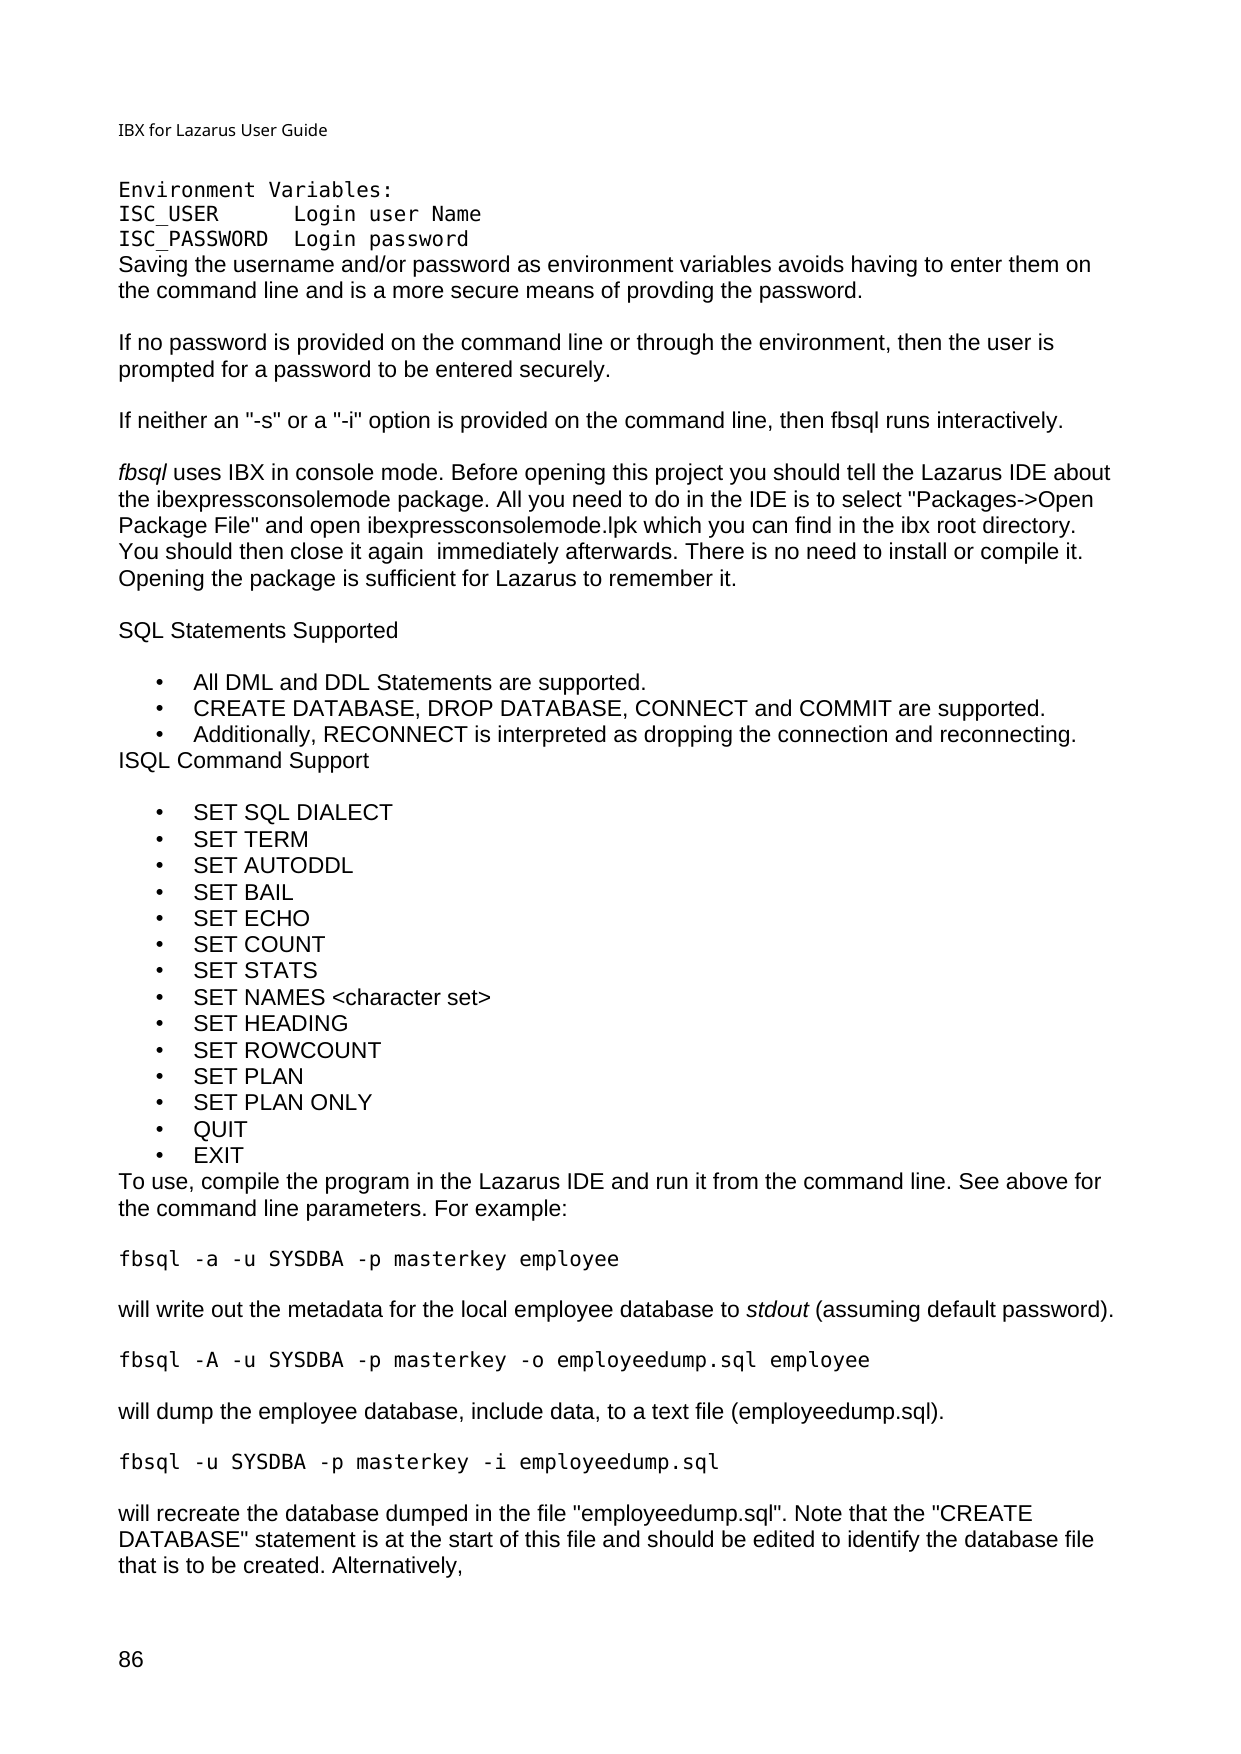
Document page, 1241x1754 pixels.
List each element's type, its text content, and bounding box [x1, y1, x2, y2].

list SET HEADING [156, 1010, 1122, 1037]
text If no password is provided on the command line or through the environment, then the user is prompted for a password to be entered securely. [118, 329, 1122, 382]
list SET STATS [156, 957, 1122, 984]
list SET PLAN ONLY [156, 1089, 1122, 1116]
text will dump the employee database, include data, to a text file (employeedump.sql). [118, 1398, 1122, 1424]
text fbsql -A -u SYSDBA -p masterkey -o employeedump.sql employee [118, 1348, 1122, 1372]
text SQL Statements Supported [118, 617, 1122, 643]
list SET TERM [156, 826, 1122, 852]
list QUIT [156, 1116, 1122, 1142]
text fbsql uses IBX in console mode. Before opening this project you should tell the Lazarus IDE about the ibexpressconsolemode package. All you need to do in the IDE is to select "Packages->Open Package File" and open ibexpressconsolemode.lpk which you can find in the ibx root directory. You should then close it again immediately afterwards. There is no need to install or compile it. Opening the package is sufficient for Lazarus to remember it. [118, 459, 1122, 591]
text fbsql -a -u SYSDBA -p masterkey employee [118, 1247, 1122, 1271]
list SET ROWCOUNT [156, 1037, 1122, 1063]
text ISC_USER Login user Name [118, 202, 1122, 227]
list Additionally, RECONNECT is interpreted as dropping the connection and reconnecting. [156, 721, 1122, 747]
list CREATE DATABASE, DROP DATABASE, CONNECT and COMMIT are supported. [156, 695, 1122, 721]
list SET COUNT [156, 931, 1122, 957]
list SET BAIL [156, 878, 1122, 905]
text To use, compile the program in the Lazarus IDE and run it from the command line. See above for the command line parameters. For example: [118, 1168, 1122, 1221]
list SET AUTODDL [156, 852, 1122, 878]
text Environment Variables: [118, 178, 1122, 202]
text will write out the metadata for the local employee database to stdout (assuming default password). [118, 1296, 1122, 1323]
text ISQL Command Support [118, 747, 1122, 774]
list SET SQL DIALECT [156, 799, 1122, 826]
list EXIT [156, 1142, 1122, 1168]
text If neither an "-s" or a "-i" option is provided on the command line, then fbsql runs interactively. [118, 407, 1122, 434]
list SET NAMES <character set> [156, 984, 1122, 1010]
text Saving the username and/or password as environment variables avoids having to enter them on the command line and is a more secure means of provding the password. [118, 251, 1122, 304]
text fbsql -u SYSDBA -p masterkey -i employeedump.sql [118, 1450, 1122, 1474]
list SET PLAN [156, 1063, 1122, 1089]
text will recreate the database dumped in the file "employeedump.sql". Note that the "CREATE DATABASE" statement is at the start of this file and should be edited to identify the database file that is to be created. Alternatively, [118, 1500, 1122, 1579]
text ISC_PASSWORD Login password [118, 227, 1122, 251]
list SET ECHO [156, 905, 1122, 931]
list All DML and DDL Statements are supported. [156, 668, 1122, 695]
